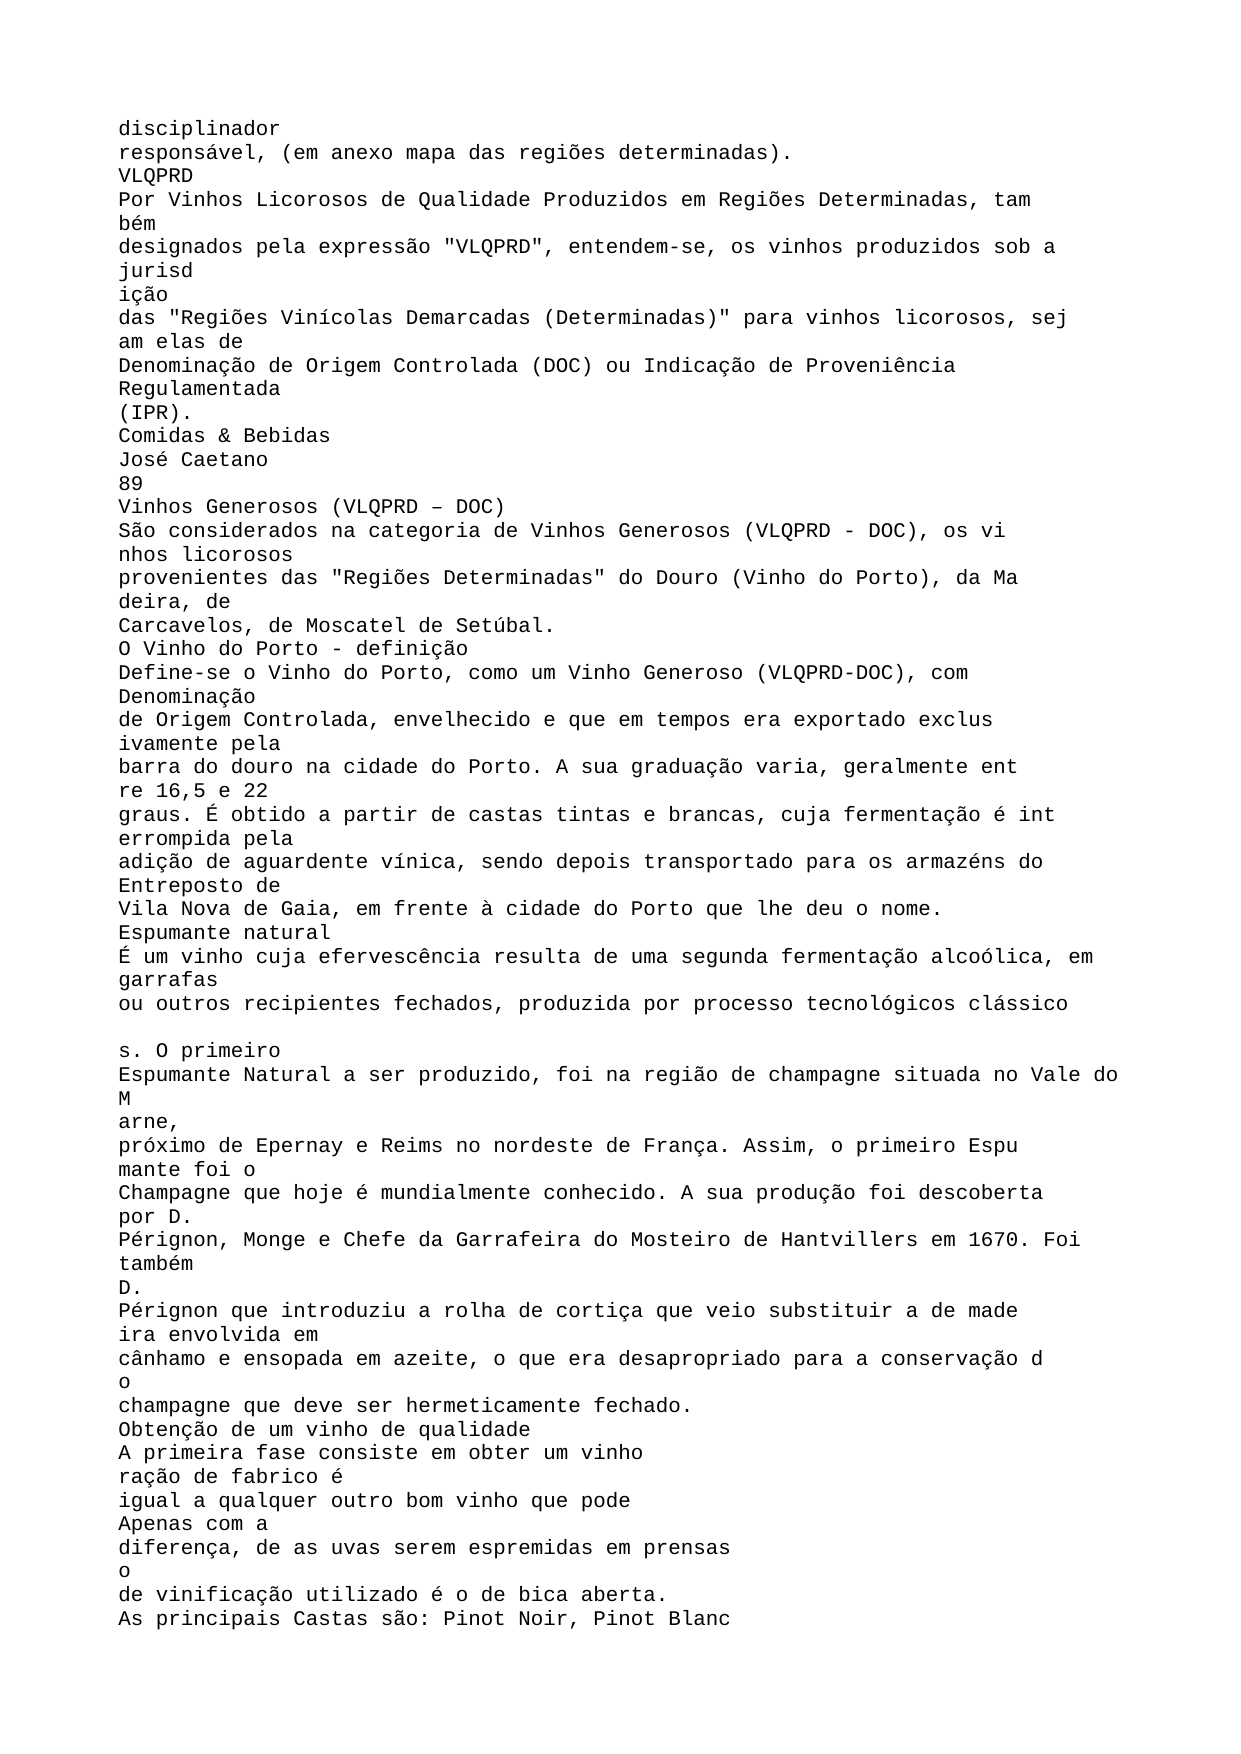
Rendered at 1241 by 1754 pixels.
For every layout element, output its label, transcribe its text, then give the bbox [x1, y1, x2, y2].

text nhos licorosos [118, 544, 1122, 567]
text ira envolvida em [118, 1324, 1122, 1348]
text s. O primeiro [118, 1040, 1122, 1064]
text Denominação [118, 686, 1122, 709]
text diferença, de as uvas serem espremidas em prensas [118, 1537, 1122, 1561]
text Define-se o Vinho do Porto, como um Vinho Generoso (VLQPRD-DOC), com [118, 662, 1122, 686]
text Espumante Natural a ser produzido, foi na região de champagne situada no Vale do M [118, 1064, 1122, 1111]
text Obtenção de um vinho de qualidade [118, 1419, 1122, 1442]
text Vinhos Generosos (VLQPRD – DOC) [118, 496, 1122, 520]
text provenientes das "Regiões Determinadas" do Douro (Vinho do Porto), da Ma [118, 567, 1122, 591]
text ivamente pela [118, 733, 1122, 757]
text responsável, (em anexo mapa das regiões determinadas). [118, 142, 1122, 165]
text das "Regiões Vinícolas Demarcadas (Determinadas)" para vinhos licorosos, sej [118, 307, 1122, 331]
text barra do douro na cidade do Porto. A sua graduação varia, geralmente ent [118, 757, 1122, 780]
text por D. [118, 1206, 1122, 1229]
text designados pela expressão "VLQPRD", entendem-se, os vinhos produzidos sob a jurisd [118, 236, 1122, 284]
text A primeira fase consiste em obter um vinho [118, 1442, 1122, 1466]
text graus. É obtido a partir de castas tintas e brancas, cuja fermentação é int [118, 804, 1122, 827]
text Vila Nova de Gaia, em frente à cidade do Porto que lhe deu o nome. [118, 898, 1122, 922]
text (IPR). [118, 402, 1122, 426]
text re 16,5 e 22 [118, 780, 1122, 804]
text José Caetano [118, 449, 1122, 473]
text É um vinho cuja efervescência resulta de uma segunda fermentação alcoólica, em garrafas [118, 946, 1122, 993]
text am elas de [118, 331, 1122, 354]
text o [118, 1371, 1122, 1395]
text ou outros recipientes fechados, produzida por processo tecnológicos clássico [118, 993, 1122, 1017]
text D. [118, 1277, 1122, 1300]
text Denominação de Origem Controlada (DOC) ou Indicação de Proveniência Regulamentada [118, 354, 1122, 402]
text Apenas com a [118, 1513, 1122, 1537]
text Por Vinhos Licorosos de Qualidade Produzidos em Regiões Determinadas, tam [118, 189, 1122, 213]
text O Vinho do Porto - definição [118, 638, 1122, 662]
text adição de aguardente vínica, sendo depois transportado para os armazéns do Entreposto de [118, 851, 1122, 898]
text igual a qualquer outro bom vinho que pode [118, 1489, 1122, 1513]
text Champagne que hoje é mundialmente conhecido. A sua produção foi descoberta [118, 1182, 1122, 1206]
text disciplinador [118, 118, 1122, 142]
text de Origem Controlada, envelhecido e que em tempos era exportado exclus [118, 709, 1122, 733]
text São considerados na categoria de Vinhos Generosos (VLQPRD - DOC), os vi [118, 520, 1122, 544]
text champagne que deve ser hermeticamente fechado. [118, 1395, 1122, 1419]
text arne, [118, 1111, 1122, 1135]
text Pérignon, Monge e Chefe da Garrafeira do Mosteiro de Hantvillers em 1670. Foi também [118, 1229, 1122, 1277]
text cânhamo e ensopada em azeite, o que era desapropriado para a conservação d [118, 1348, 1122, 1371]
text ração de fabrico é [118, 1466, 1122, 1489]
text errompida pela [118, 827, 1122, 851]
text 89 [118, 473, 1122, 496]
text bém [118, 213, 1122, 236]
text de vinificação utilizado é o de bica aberta. [118, 1584, 1122, 1608]
text Pérignon que introduziu a rolha de cortiça que veio substituir a de made [118, 1300, 1122, 1324]
text Comidas & Bebidas [118, 426, 1122, 449]
text mante foi o [118, 1158, 1122, 1182]
text VLQPRD [118, 165, 1122, 189]
text As principais Castas são: Pinot Noir, Pinot Blanc [118, 1608, 1122, 1631]
text o [118, 1561, 1122, 1584]
text ição [118, 284, 1122, 307]
text Carcavelos, de Moscatel de Setúbal. [118, 615, 1122, 638]
text próximo de Epernay e Reims no nordeste de França. Assim, o primeiro Espu [118, 1135, 1122, 1158]
text deira, de [118, 591, 1122, 615]
text Espumante natural [118, 922, 1122, 946]
